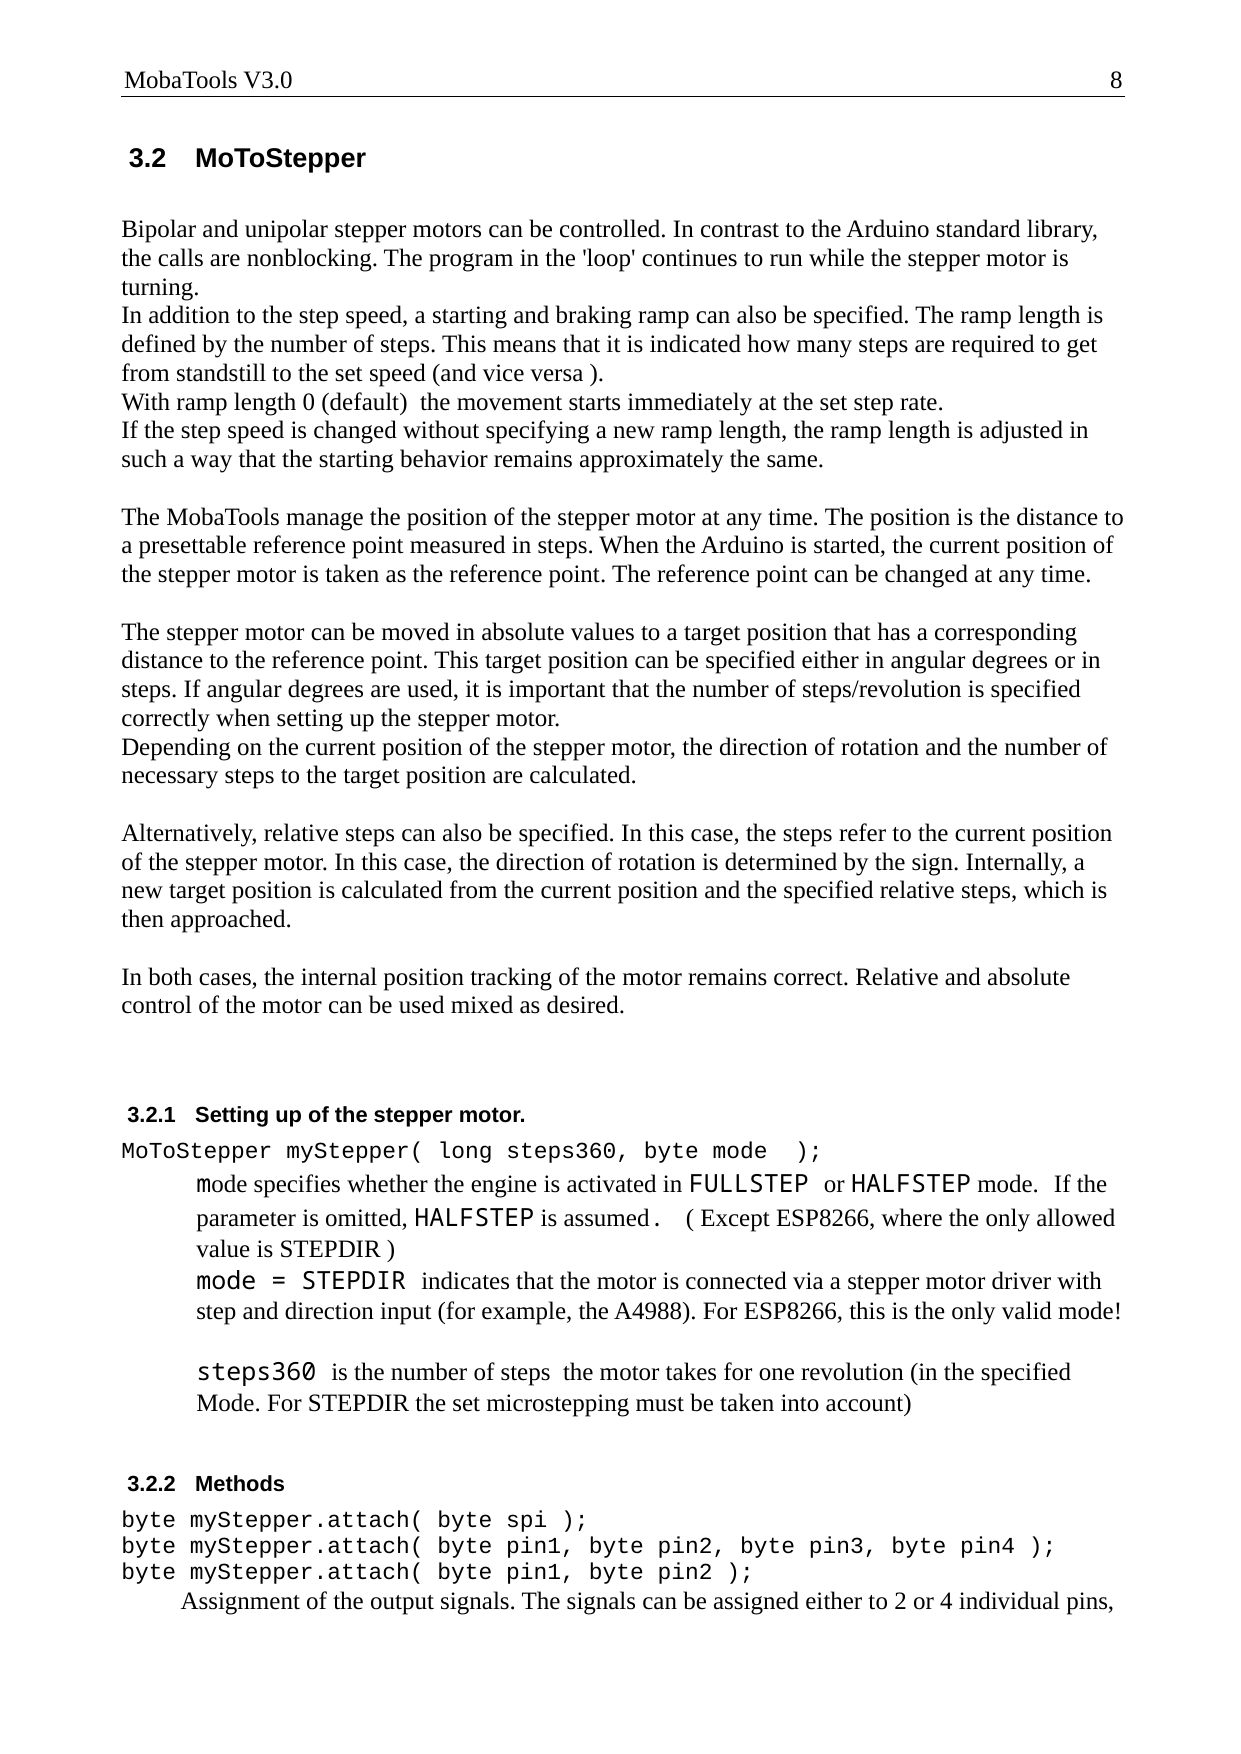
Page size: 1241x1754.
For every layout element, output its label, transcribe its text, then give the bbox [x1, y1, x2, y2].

text mode specifies whether the engine is activated in FULLSTEP or HALFSTEP mode. If the parameter is omitted, HALFSTEP is assumed. ( Except ESP8266, where the only allowed value is STEPDIR ) mode = STEPDIR indicates that the motor is connected via a stepper motor driver with step and direction input (for example, the A4988). For ESP8266, this is the only valid mode! [196, 1166, 1125, 1325]
text byte myStepper.attach( byte spi ); [121, 1508, 1125, 1534]
text The stepper motor can be moved in absolute values to a target position that has a corresponding distance to the reference point. This target position can be specified either in angular degrees or in steps. If angular degrees are used, it is important that the number of steps/revolution is specified correctly when setting up the stepper motor. Depending on the current position of the stepper motor, the direction of rotation and the number of necessary steps to the target position are calculated. [121, 617, 1125, 818]
text MoToStepper myStepper( long steps360, byte mode ); [121, 1139, 1125, 1166]
subtitle Setting up of the stepper motor. [121, 1102, 1125, 1127]
text Alternatively, relative steps can also be specified. In this case, the steps refer to the current position of the stepper motor. In this case, the direction of rotation is determined by the sign. Internally, a new target position is calculated from the current position and the specified relative steps, which is then approached. In both cases, the internal position tracking of the motor remains correct. Relative and absolute control of the motor can be used mixed as desired. [121, 818, 1125, 1077]
text Bipolar and unipolar stepper motors can be controlled. In contrast to the Arduino standard library, the calls are nonblocking. The program in the 'loop' continues to run while the stepper motor is turning. In addition to the step speed, a starting and braking ramp can also be specified. The ramp length is defined by the number of steps. This means that it is indicated how many steps are required to get from standstill to the set speed (and vice versa ). [121, 214, 1125, 387]
text byte myStepper.attach( byte pin1, byte pin2 ); [121, 1560, 1125, 1586]
text If the step speed is changed without specifying a new ramp length, the ramp length is adjusted in such a way that the starting behavior remains approximately the same. [121, 416, 1125, 473]
subtitle MoToStepper [121, 142, 1125, 173]
text steps360 is the number of steps the motor takes for one revolution (in the specified Mode. For STEPDIR the set microstepping must be taken into account) [196, 1354, 1125, 1417]
text With ramp length 0 (default) the movement starts immediately at the set step rate. [121, 387, 1125, 416]
text The MobaTools manage the position of the stepper motor at any time. The position is the distance to a presettable reference point measured in steps. When the Arduino is started, the current position of the stepper motor is taken as the reference point. The reference point can be changed at any time. [121, 502, 1125, 588]
subtitle Methods [121, 1471, 1125, 1496]
text byte myStepper.attach( byte pin1, byte pin2, byte pin3, byte pin4 ); [121, 1534, 1125, 1560]
text Assignment of the output signals. The signals can be assigned either to 2 or 4 individual pins, [180, 1586, 1125, 1615]
